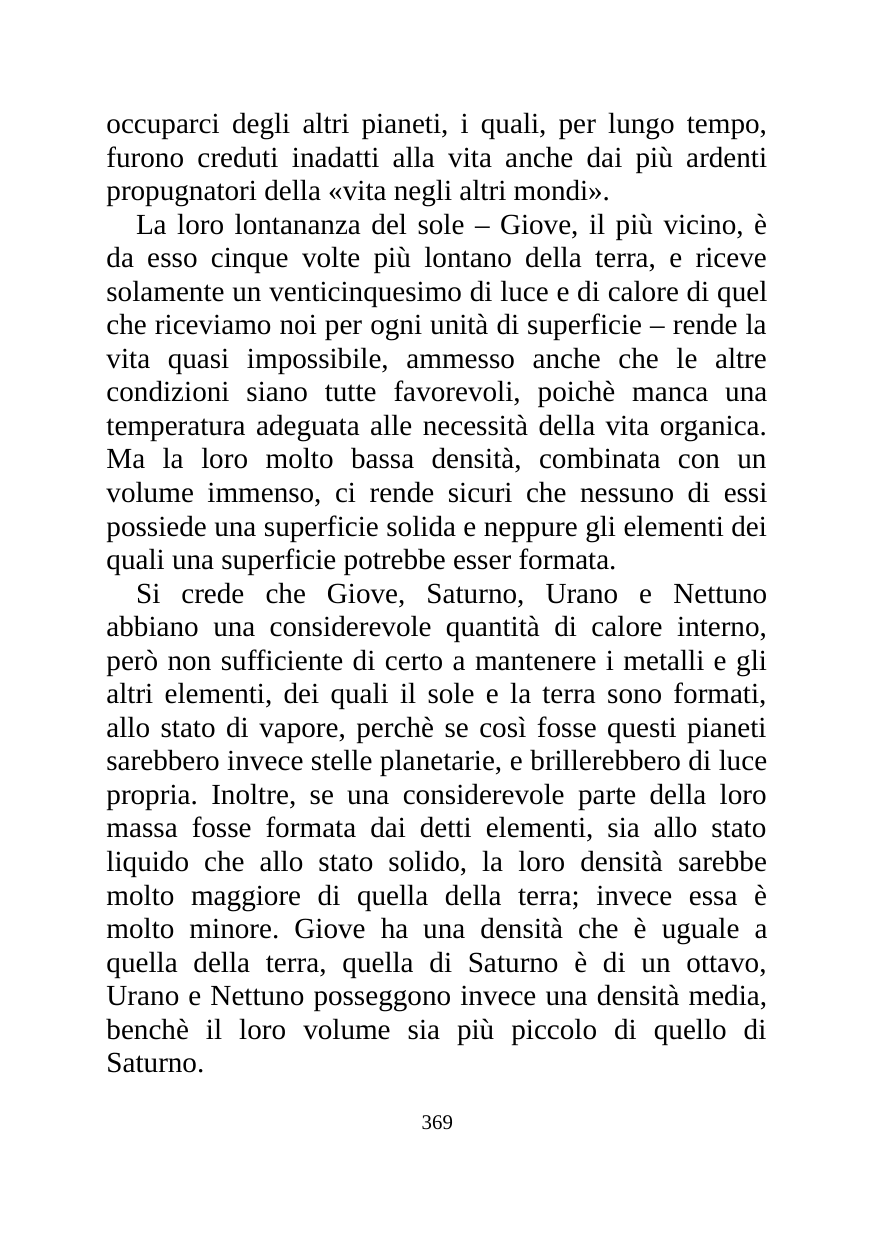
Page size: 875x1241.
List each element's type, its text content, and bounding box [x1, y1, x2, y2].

text La loro lontananza del sole – Giove, il più vicino, è da esso cinque volte più lontano della terra, e riceve solamente un venticinquesimo di luce e di calore di quel che riceviamo noi per ogni unità di superficie – rende la vita quasi impossibile, ammesso anche che le altre condizioni siano tutte favorevoli, poichè manca una temperatura adeguata alle necessità della vita organica. Ma la loro molto bassa densità, combinata con un volume immenso, ci rende sicuri che nessuno di essi possiede una superficie solida e neppure gli elementi dei quali una superficie potrebbe esser formata. [106, 207, 768, 576]
text Si crede che Giove, Saturno, Urano e Nettuno abbiano una considerevole quantità di calore interno, però non sufficiente di certo a mantenere i metalli e gli altri elementi, dei quali il sole e la terra sono formati, allo stato di vapore, perchè se così fosse questi pianeti sarebbero invece stelle planetarie, e brillerebbero di luce propria. Inoltre, se una considerevole parte della loro massa fosse formata dai detti elementi, sia allo stato liquido che allo stato solido, la loro densità sarebbe molto maggiore di quella della terra; invece essa è molto minore. Giove ha una densità che è uguale a quella della terra, quella di Saturno è di un ottavo, Urano e Nettuno posseggono invece una densità media, benchè il loro volume sia più piccolo di quello di Saturno. [106, 576, 768, 1079]
text occuparci degli altri pianeti, i quali, per lungo tempo, furono creduti inadatti alla vita anche dai più ardenti propugnatori della «vita negli altri mondi». [106, 106, 768, 207]
